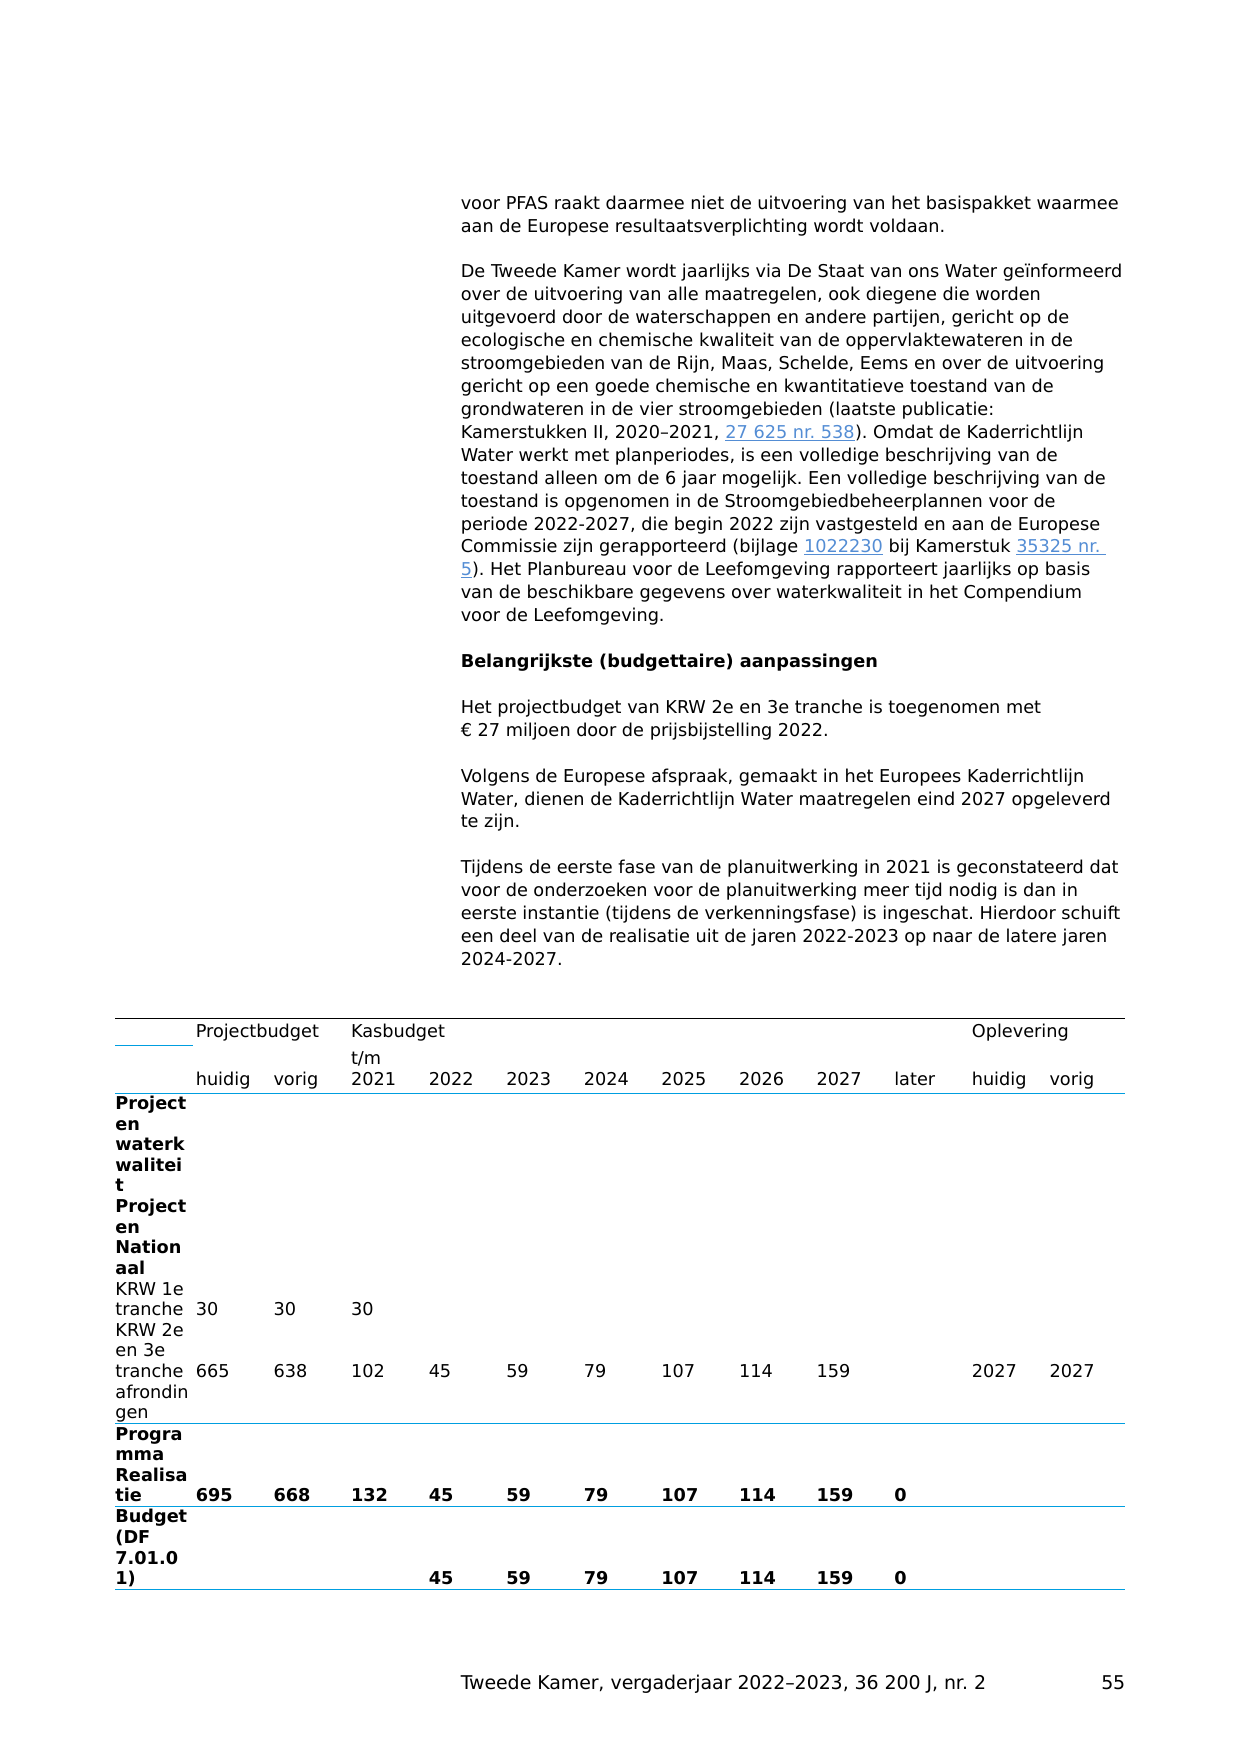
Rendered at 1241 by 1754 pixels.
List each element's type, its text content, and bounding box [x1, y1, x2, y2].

table_cell [891, 1320, 969, 1382]
table_cell [1046, 1094, 1125, 1196]
table_cell [1046, 1196, 1125, 1278]
table_cell [348, 1507, 426, 1589]
table_cell [193, 1196, 270, 1278]
table_cell [969, 1382, 1046, 1423]
table_cell [503, 1279, 581, 1320]
table_cell [581, 1196, 658, 1278]
table_cell afrondingen [115, 1382, 193, 1423]
table_cell [658, 1094, 736, 1196]
table_cell 0 [891, 1424, 969, 1506]
table_cell [193, 1507, 270, 1589]
table_cell 132 [348, 1424, 426, 1506]
table_cell 59 [503, 1424, 581, 1506]
table_cell 2022 [426, 1045, 503, 1092]
table_cell [658, 1196, 736, 1278]
table_cell 79 [581, 1507, 658, 1589]
table_cell 107 [658, 1424, 736, 1506]
table_cell [115, 1019, 193, 1045]
table_cell [1046, 1424, 1125, 1506]
table_cell 59 [503, 1320, 581, 1382]
table_cell vorig [270, 1045, 348, 1092]
table_cell [348, 1094, 426, 1196]
table_cell 30 [348, 1279, 426, 1320]
table_cell 114 [736, 1507, 813, 1589]
table_cell [348, 1196, 426, 1278]
table_cell 107 [658, 1507, 736, 1589]
table_cell [814, 1094, 891, 1196]
table_cell [969, 1196, 1046, 1278]
table_cell Oplevering [969, 1019, 1125, 1045]
table_cell Projectbudget [193, 1019, 348, 1045]
table_cell [891, 1094, 969, 1196]
table_cell 2027 [969, 1320, 1046, 1382]
table_cell [503, 1094, 581, 1196]
table_cell 668 [270, 1424, 348, 1506]
table_cell [736, 1094, 813, 1196]
table_cell 79 [581, 1424, 658, 1506]
table_cell [814, 1196, 891, 1278]
table_cell 114 [736, 1424, 813, 1506]
text Volgens de Europese afspraak, gemaakt in het Europees Kaderrichtlijn Water, dienen de Kaderrichtlijn Water maatregelen eind 2027 opgeleverd te zijn. [461, 764, 1125, 832]
table_cell Projecten Nationaal [115, 1196, 193, 1278]
table_cell 30 [193, 1279, 270, 1320]
table_cell 159 [814, 1424, 891, 1506]
table_cell 159 [814, 1320, 891, 1382]
table_cell [814, 1279, 891, 1320]
table_cell [581, 1094, 658, 1196]
text Belangrijkste (budgettaire) aanpassingen [461, 649, 1125, 672]
table_cell [1046, 1507, 1125, 1589]
table_cell [969, 1279, 1046, 1320]
table_cell 114 [736, 1320, 813, 1382]
table_cell huidig [969, 1045, 1046, 1092]
table_cell 159 [814, 1507, 891, 1589]
table_cell 59 [503, 1507, 581, 1589]
text Het projectbudget van KRW 2e en 3e tranche is toegenomen met € 27 miljoen door de prijsbijstelling 2022. [461, 695, 1125, 741]
table_cell KRW 2e en 3e tranche [115, 1320, 193, 1382]
table_cell 2027 [1046, 1320, 1125, 1382]
table_cell [503, 1196, 581, 1278]
table_cell [115, 1046, 193, 1092]
table_cell [969, 1507, 1046, 1589]
table_cell 2026 [736, 1045, 813, 1092]
table_cell [658, 1279, 736, 1320]
table_cell [426, 1094, 503, 1196]
text Tijdens de eerste fase van de planuitwerking in 2021 is geconstateerd dat voor de onderzoeken voor de planuitwerking meer tijd nodig is dan in eerste instantie (tijdens de verkenningsfase) is ingeschat. Hierdoor schuift een deel van de realisatie uit de jaren 2022-2023 op naar de latere jaren 2024-2027. [461, 855, 1125, 970]
table_cell [891, 1382, 969, 1423]
table_cell [658, 1382, 736, 1423]
table_cell [193, 1382, 270, 1423]
table_cell [1046, 1382, 1125, 1423]
table_cell 665 [193, 1320, 270, 1382]
table_cell 2027 [814, 1045, 891, 1092]
table_cell [270, 1382, 348, 1423]
table_cell 0 [891, 1507, 969, 1589]
table_cell later [891, 1045, 969, 1092]
table_cell 2024 [581, 1045, 658, 1092]
table_cell [891, 1196, 969, 1278]
table_cell Projecten waterkwaliteit [115, 1094, 193, 1196]
table_cell [736, 1382, 813, 1423]
table_cell [503, 1382, 581, 1423]
table_cell [736, 1279, 813, 1320]
table_cell [426, 1279, 503, 1320]
table_cell 2023 [503, 1045, 581, 1092]
table_cell [426, 1196, 503, 1278]
table_cell 30 [270, 1279, 348, 1320]
table_cell vorig [1046, 1045, 1125, 1092]
table_cell [891, 1279, 969, 1320]
table_cell t/m 2021 [348, 1045, 426, 1092]
table_cell [1046, 1279, 1125, 1320]
table_cell 45 [426, 1424, 503, 1506]
table_cell 79 [581, 1320, 658, 1382]
table_cell [581, 1382, 658, 1423]
table_cell Programma Realisatie [115, 1424, 193, 1506]
table_cell [348, 1382, 426, 1423]
table_cell [270, 1196, 348, 1278]
table_cell Kasbudget [348, 1019, 969, 1045]
table_cell 107 [658, 1320, 736, 1382]
table_cell 45 [426, 1320, 503, 1382]
table_cell KRW 1e tranche [115, 1279, 193, 1320]
table_cell [270, 1507, 348, 1589]
table_cell 2025 [658, 1045, 736, 1092]
table_cell [969, 1424, 1046, 1506]
table_cell 638 [270, 1320, 348, 1382]
table_cell [736, 1196, 813, 1278]
text De Tweede Kamer wordt jaarlijks via De Staat van ons Water geïnformeerd over de uitvoering van alle maatregelen, ook diegene die worden uitgevoerd door de waterschappen en andere partijen, gericht op de ecologische en chemische kwaliteit van de oppervlaktewateren in de stroomgebieden van de Rijn, Maas, Schelde, Eems en over de uitvoering gericht op een goede chemische en kwantitatieve toestand van de grondwateren in de vier stroomgebieden (laatste publicatie: Kamerstukken II, 2020–2021, 27 625 nr. 538). Omdat de Kaderrichtlijn Water werkt met planperiodes, is een volledige beschrijving van de toestand alleen om de 6 jaar mogelijk. Een volledige beschrijving van de toestand is opgenomen in de Stroomgebiedbeheerplannen voor de periode 2022-2027, die begin 2022 zijn vastgesteld en aan de Europese Commissie zijn gerapporteerd (bijlage 1022230 bij Kamerstuk 35325 nr. 5). Het Planbureau voor de Leefomgeving rapporteert jaarlijks op basis van de beschikbare gegevens over waterkwaliteit in het Compendium voor de Leefomgeving. [461, 259, 1125, 626]
table_cell Budget (DF 7.01.01) [115, 1507, 193, 1589]
text voor PFAS raakt daarmee niet de uitvoering van het basispakket waarmee aan de Europese resultaatsverplichting wordt voldaan. [461, 191, 1125, 237]
table_cell [270, 1094, 348, 1196]
table_cell huidig [193, 1045, 270, 1092]
table_cell 45 [426, 1507, 503, 1589]
table_cell 102 [348, 1320, 426, 1382]
table_cell [969, 1094, 1046, 1196]
table_cell [814, 1382, 891, 1423]
table_cell [193, 1094, 270, 1196]
table_header Tabel 42 Projectoverzicht realisatieprogramma (bedragen x € 1 miljoen) [115, 993, 1125, 1018]
table_cell [426, 1382, 503, 1423]
table_cell 695 [193, 1424, 270, 1506]
table_cell [581, 1279, 658, 1320]
